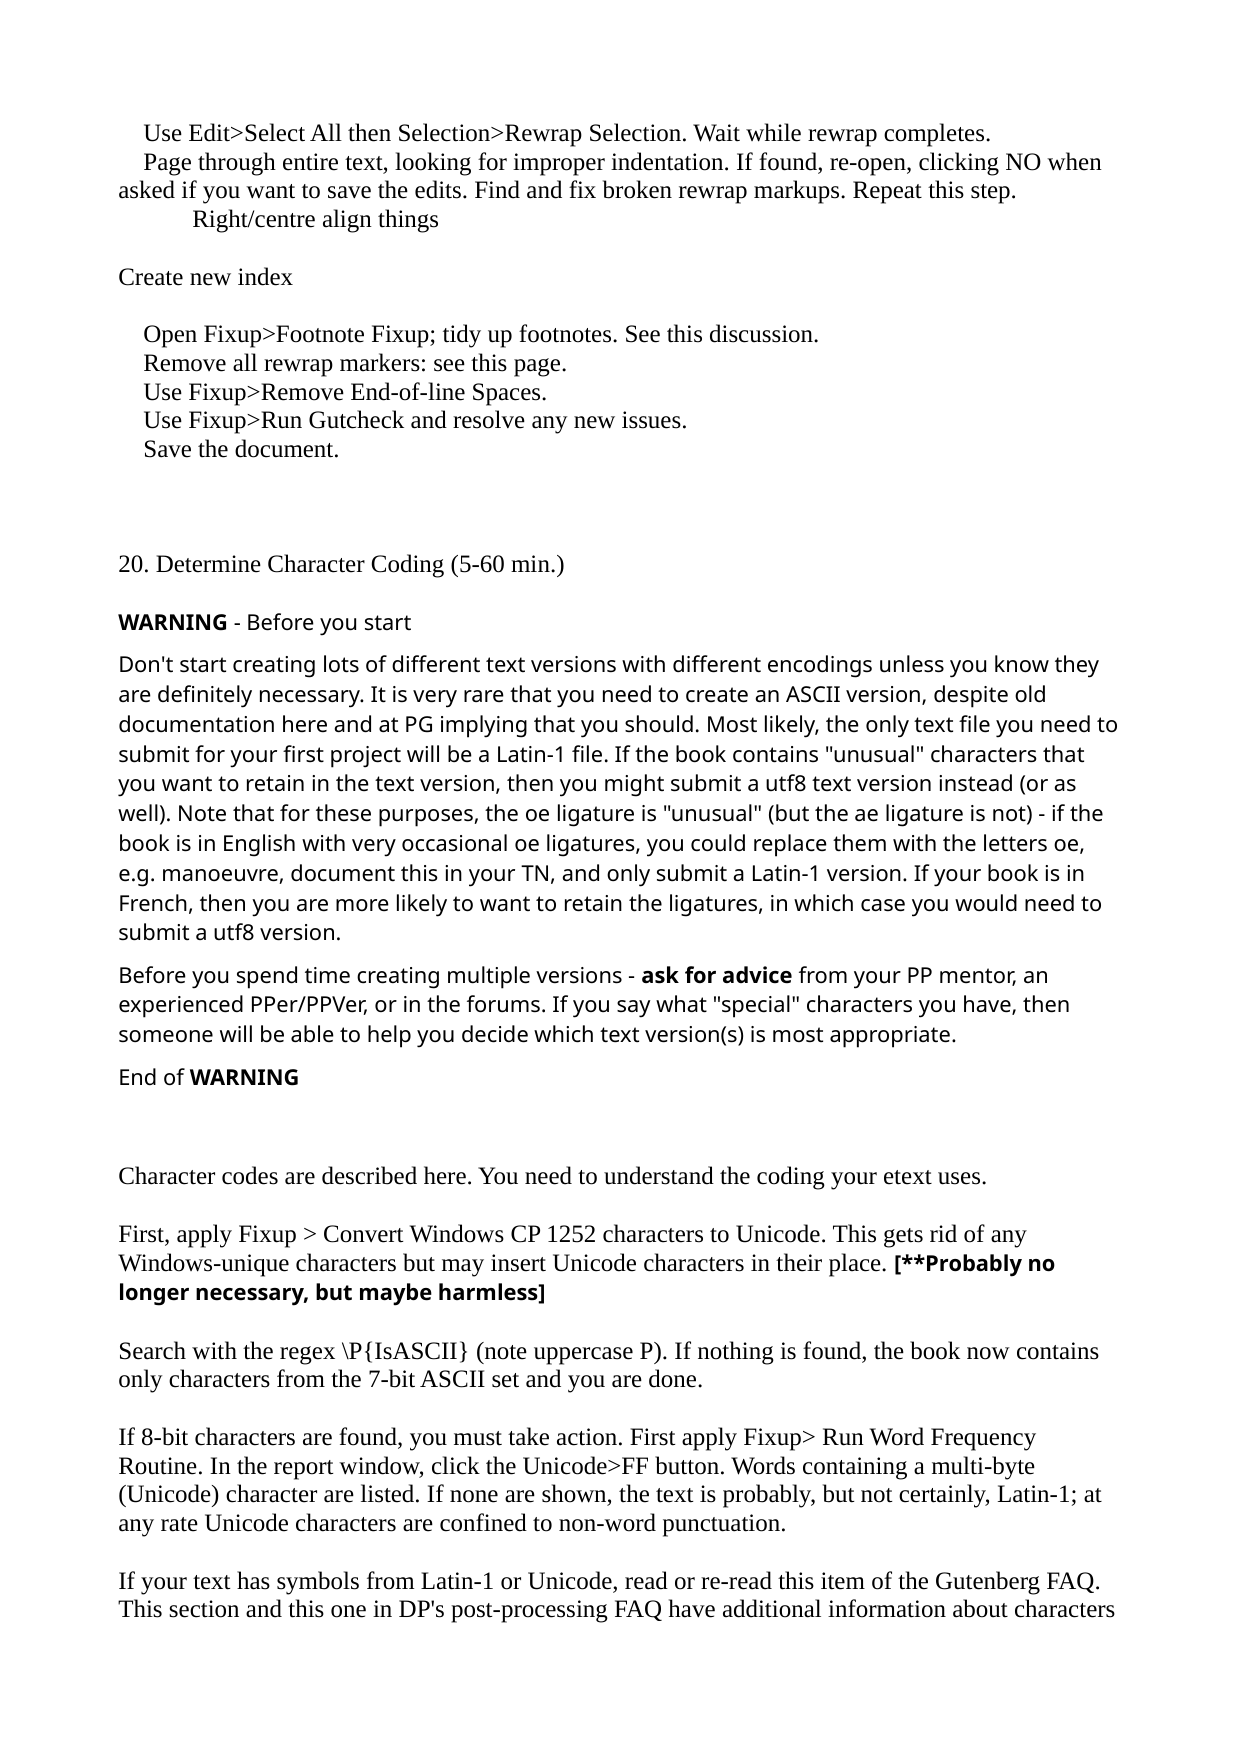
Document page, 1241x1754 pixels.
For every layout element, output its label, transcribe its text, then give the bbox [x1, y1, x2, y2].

text Right/centre align things [118, 204, 1122, 233]
text End of WARNING [118, 1061, 1122, 1091]
text Remove all rewrap markers: see this page. [118, 348, 1122, 377]
text Before you spend time creating multiple versions - ask for advice from your PP mentor, an experienced PPer/PPVer, or in the forums. If you say what "special" characters you have, then someone will be able to help you decide which text version(s) is most appropriate. [118, 959, 1122, 1049]
text Character codes are described here. You need to understand the coding your etext uses. [118, 1161, 1122, 1190]
text If your text has symbols from Latin-1 or Unicode, read or re-read this item of the Gutenberg FAQ. This section and this one in DP's post-processing FAQ have additional information about characters [118, 1566, 1122, 1623]
text Search with the regex \P{IsASCII} (note uppercase P). If nothing is found, the book now contains only characters from the 7-bit ASCII set and you are done. [118, 1336, 1122, 1393]
text Create new index [118, 262, 1122, 291]
text If 8-bit characters are found, you must take action. First apply Fixup> Run Word Frequency Routine. In the report window, click the Unicode>FF button. Words containing a multi-byte (Unicode) character are listed. If none are shown, the text is probably, but not certainly, Latin-1; at any rate Unicode characters are confined to non-word punctuation. [118, 1422, 1122, 1537]
text Open Fixup>Footnote Fixup; tidy up footnotes. See this discussion. [118, 319, 1122, 348]
text Don't start creating lots of different text versions with different encodings unless you know they are definitely necessary. It is very rare that you need to create an ASCII version, despite old documentation here and at PG implying that you should. Most likely, the only text file you need to submit for your first project will be a Latin-1 file. If the book contains "unusual" characters that you want to retain in the text version, then you might submit a utf8 text version instead (or as well). Note that for these purposes, the oe ligature is "unusual" (but the ae ligature is not) - if the book is in English with very occasional oe ligatures, you could replace them with the letters oe, e.g. manoeuvre, document this in your TN, and only submit a Latin-1 version. If your book is in French, then you are more likely to want to retain the ligatures, in which case you would need to submit a utf8 version. [118, 649, 1122, 947]
text Use Fixup>Run Gutcheck and resolve any new issues. [118, 406, 1122, 434]
text 20. Determine Character Coding (5-60 min.) [118, 549, 1122, 578]
text Use Fixup>Remove End-of-line Spaces. [118, 377, 1122, 406]
text Use Edit>Select All then Selection>Rewrap Selection. Wait while rewrap completes. [118, 118, 1122, 147]
text Save the document. [118, 434, 1122, 463]
text Page through entire text, looking for improper indentation. If found, re-open, clicking NO when asked if you want to save the edits. Find and fix broken rewrap markups. Repeat this step. [118, 147, 1122, 204]
text First, apply Fixup > Convert Windows CP 1252 characters to Unicode. This gets rid of any Windows-unique characters but may insert Unicode characters in their place. [**Probably no longer necessary, but maybe harmless] [118, 1219, 1122, 1307]
text WARNING - Before you start [118, 607, 1122, 637]
